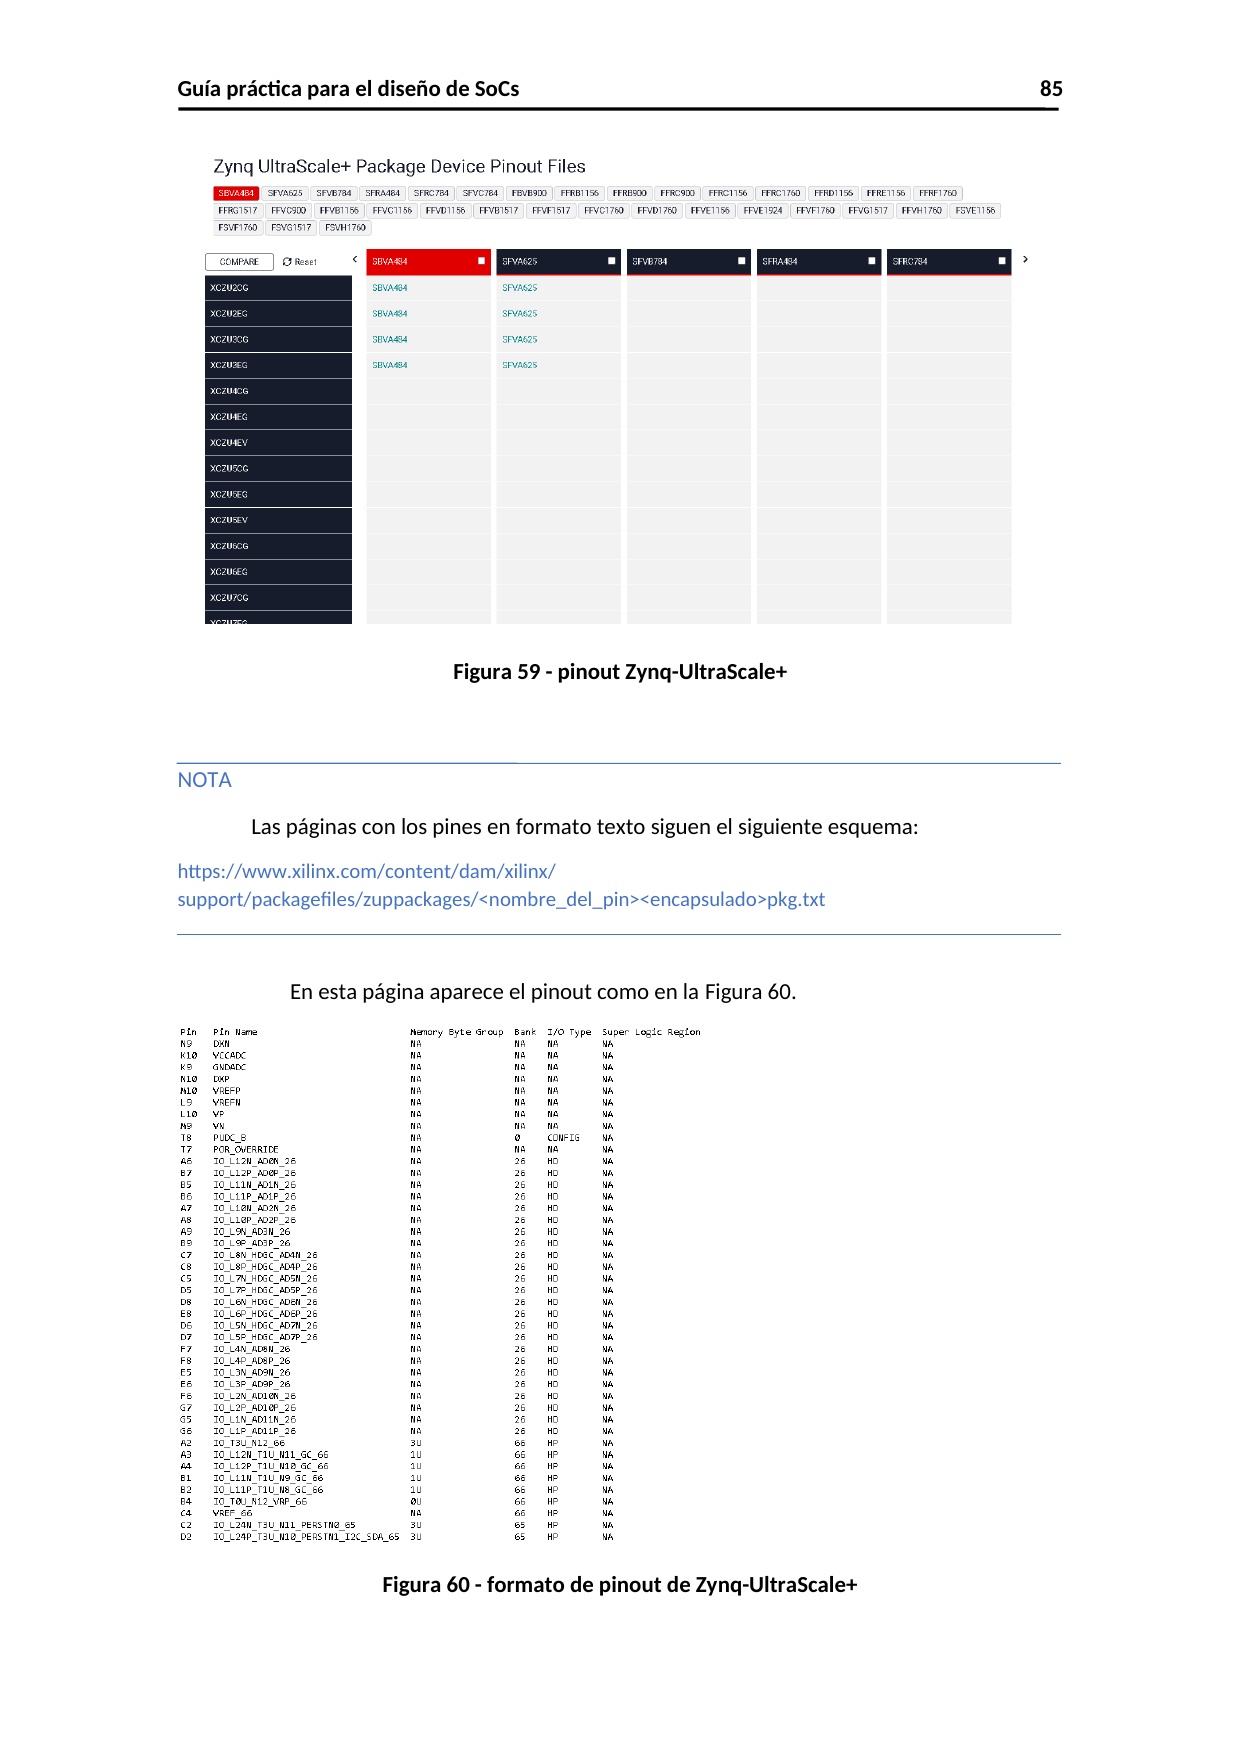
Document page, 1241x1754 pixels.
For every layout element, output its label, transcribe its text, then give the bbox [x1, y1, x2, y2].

text Figura 60 - formato de pinout de Zynq-UltraScale+ [177, 1571, 1063, 1598]
text NOTA [177, 765, 1063, 793]
picture [177, 147, 1063, 624]
text Figura 59 - pinout Zynq-UltraScale+ [177, 657, 1063, 685]
text https://www.xilinx.com/content/dam/xilinx/ support/packagefiles/zuppackages/<nombre_del_pin><encapsulado>pkg.txt [177, 859, 1063, 912]
picture [177, 1023, 715, 1544]
text Las páginas con los pines en formato texto siguen el siguiente esquema: [251, 812, 1063, 840]
list En esta página aparece el pinout como en la Figura 60. [290, 977, 1063, 1005]
